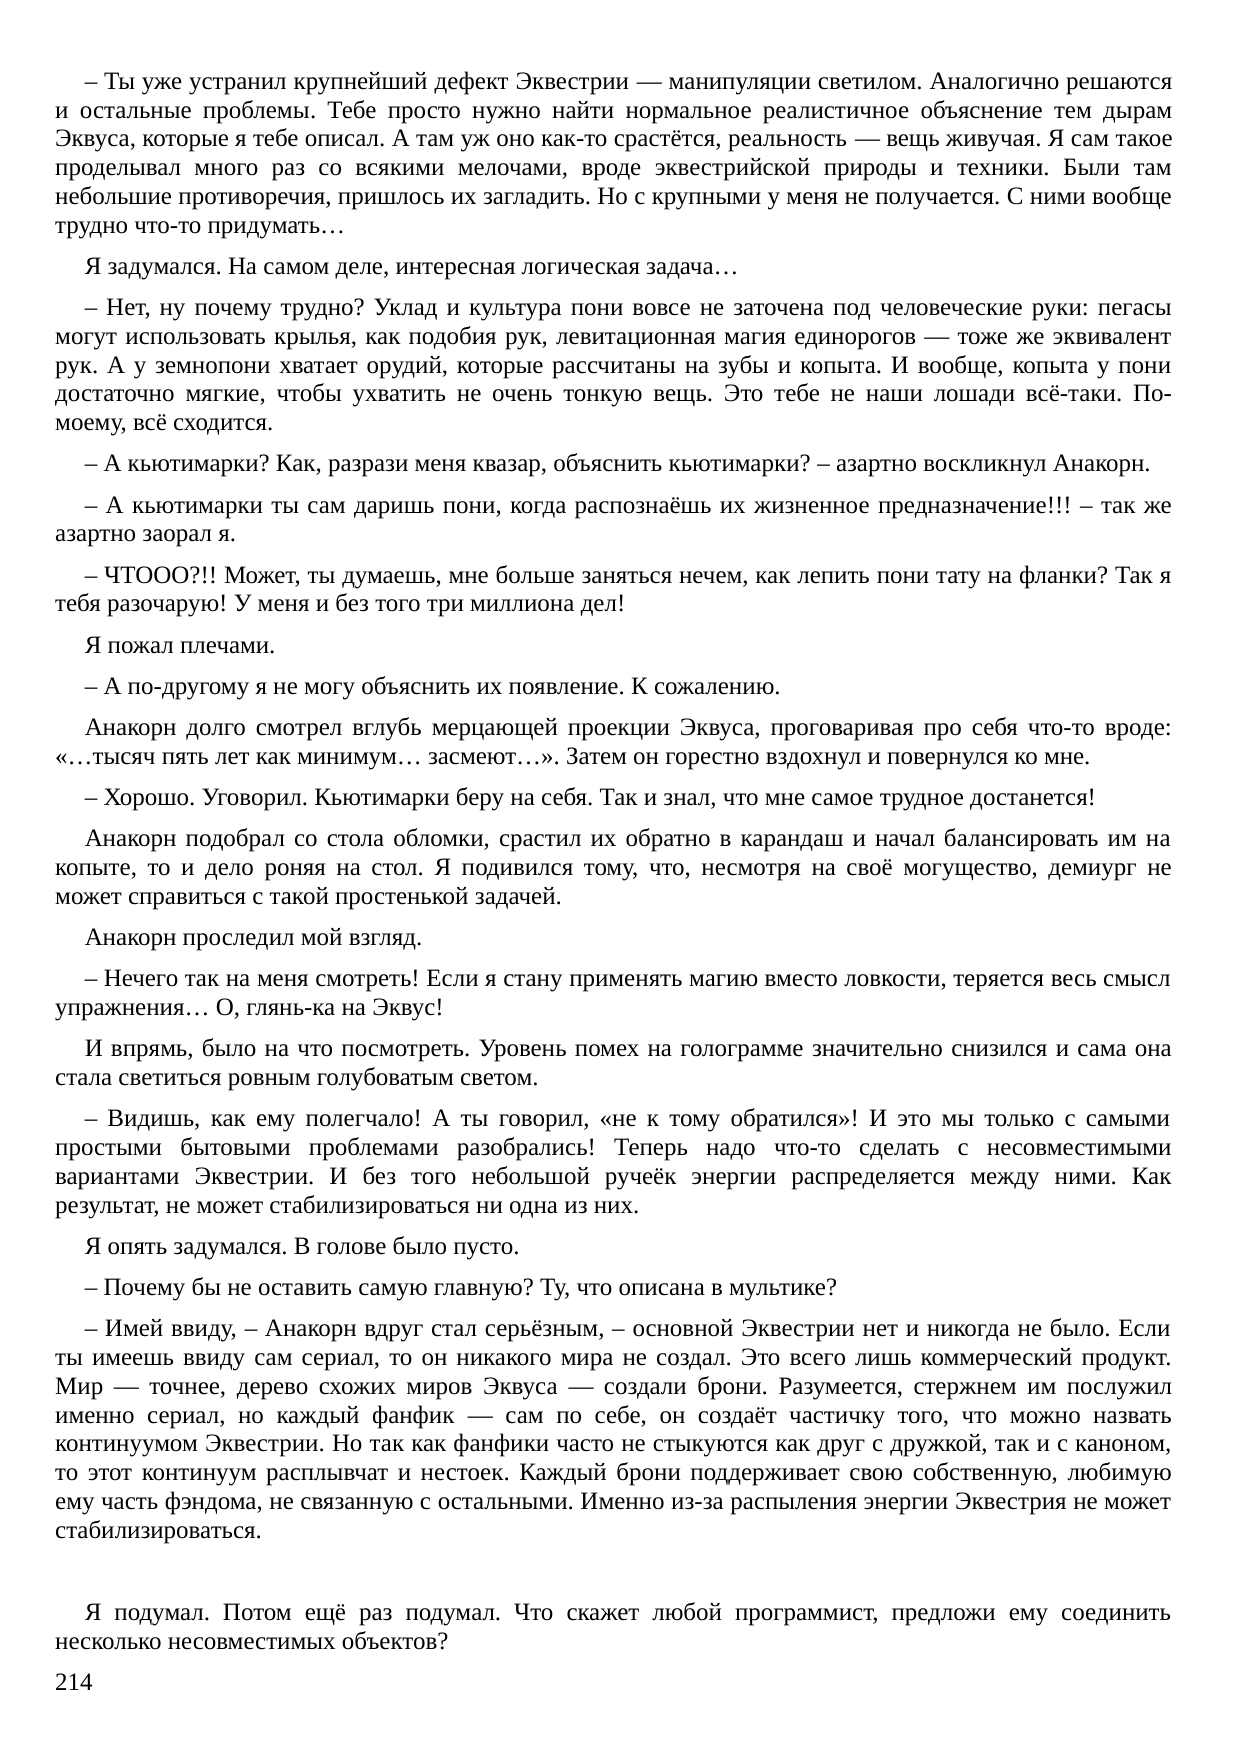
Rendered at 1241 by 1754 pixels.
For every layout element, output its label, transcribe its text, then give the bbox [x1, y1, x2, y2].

text – Нечего так на меня смотреть! Если я стану применять магию вместо ловкости, теряется весь смысл упражнения… О, глянь-ка на Эквус! [55, 963, 1173, 1021]
text Я задумался. На самом деле, интересная логическая задача… [55, 251, 1173, 280]
text – Нет, ну почему трудно? Уклад и культура пони вовсе не заточена под человеческие руки: пегасы могут использовать крылья, как подобия рук, левитационная магия единорогов — тоже же эквивалент рук. А у земнопони хватает орудий, которые рассчитаны на зубы и копыта. И вообще, копыта у пони достаточно мягкие, чтобы ухватить не очень тонкую вещь. Это тебе не наши лошади всё-таки. По-моему, всё сходится. [55, 292, 1173, 436]
text – Ты уже устранил крупнейший дефект Эквестрии — манипуляции светилом. Аналогично решаются и остальные проблемы. Тебе просто нужно найти нормальное реалистичное объяснение тем дырам Эквуса, которые я тебе описал. А там уж оно как-то срастётся, реальность — вещь живучая. Я сам такое проделывал много раз со всякими мелочами, вроде эквестрийской природы и техники. Были там небольшие противоречия, пришлось их загладить. Но с крупными у меня не получается. С ними вообще трудно что-то придумать… [55, 66, 1173, 238]
text – Хорошо. Уговорил. Кьютимарки беру на себя. Так и знал, что мне самое трудное достанется! [55, 782, 1173, 811]
text Я пожал плечами. [55, 630, 1173, 658]
text – ЧТООО?!! Может, ты думаешь, мне больше заняться нечем, как лепить пони тату на фланки? Так я тебя разочарую! У меня и без того три миллиона дел! [55, 560, 1173, 617]
text Я подумал. Потом ещё раз подумал. Что скажет любой программист, предложи ему соединить несколько несовместимых объектов? [55, 1597, 1173, 1655]
text – Видишь, как ему полегчало! А ты говорил, «не к тому обратился»! И это мы только с самыми простыми бытовыми проблемами разобрались! Теперь надо что-то сделать с несовместимыми вариантами Эквестрии. И без того небольшой ручеёк энергии распределяется между ними. Как результат, не может стабилизироваться ни одна из них. [55, 1103, 1173, 1218]
text – А кьютимарки? Как, разрази меня квазар, объяснить кьютимарки? – азартно воскликнул Анакорн. [55, 448, 1173, 477]
text – Почему бы не оставить самую главную? Ту, что описана в мультике? [55, 1272, 1173, 1301]
text И впрямь, было на что посмотреть. Уровень помех на голограмме значительно снизился и сама она стала светиться ровным голубоватым светом. [55, 1033, 1173, 1091]
text Анакорн долго смотрел вглубь мерцающей проекции Эквуса, проговаривая про себя что-то вроде: «…тысяч пять лет как минимум… засмеют…». Затем он горестно вздохнул и повернулся ко мне. [55, 712, 1173, 770]
text Анакорн подобрал со стола обломки, срастил их обратно в карандаш и начал балансировать им на копыте, то и дело роняя на стол. Я подивился тому, что, несмотря на своё могущество, демиург не может справиться с такой простенькой задачей. [55, 823, 1173, 910]
text – А по-другому я не могу объяснить их появление. К сожалению. [55, 671, 1173, 700]
text Анакорн проследил мой взгляд. [55, 922, 1173, 951]
text – Имей ввиду, – Анакорн вдруг стал серьёзным, – основной Эквестрии нет и никогда не было. Если ты имеешь ввиду сам сериал, то он никакого мира не создал. Это всего лишь коммерческий продукт. Мир — точнее, дерево схожих миров Эквуса — создали брони. Разумеется, стержнем им послужил именно сериал, но каждый фанфик — сам по себе, он создаёт частичку того, что можно назвать континуумом Эквестрии. Но так как фанфики часто не стыкуются как друг с дружкой, так и с каноном, то этот континуум расплывчат и нестоек. Каждый брони поддерживает свою собственную, любимую ему часть фэндома, не связанную с остальными. Именно из-за распыления энергии Эквестрия не может стабилизироваться. [55, 1313, 1173, 1543]
text Я опять задумался. В голове было пусто. [55, 1231, 1173, 1260]
text – А кьютимарки ты сам даришь пони, когда распознаёшь их жизненное предназначение!!! – так же азартно заорал я. [55, 490, 1173, 547]
